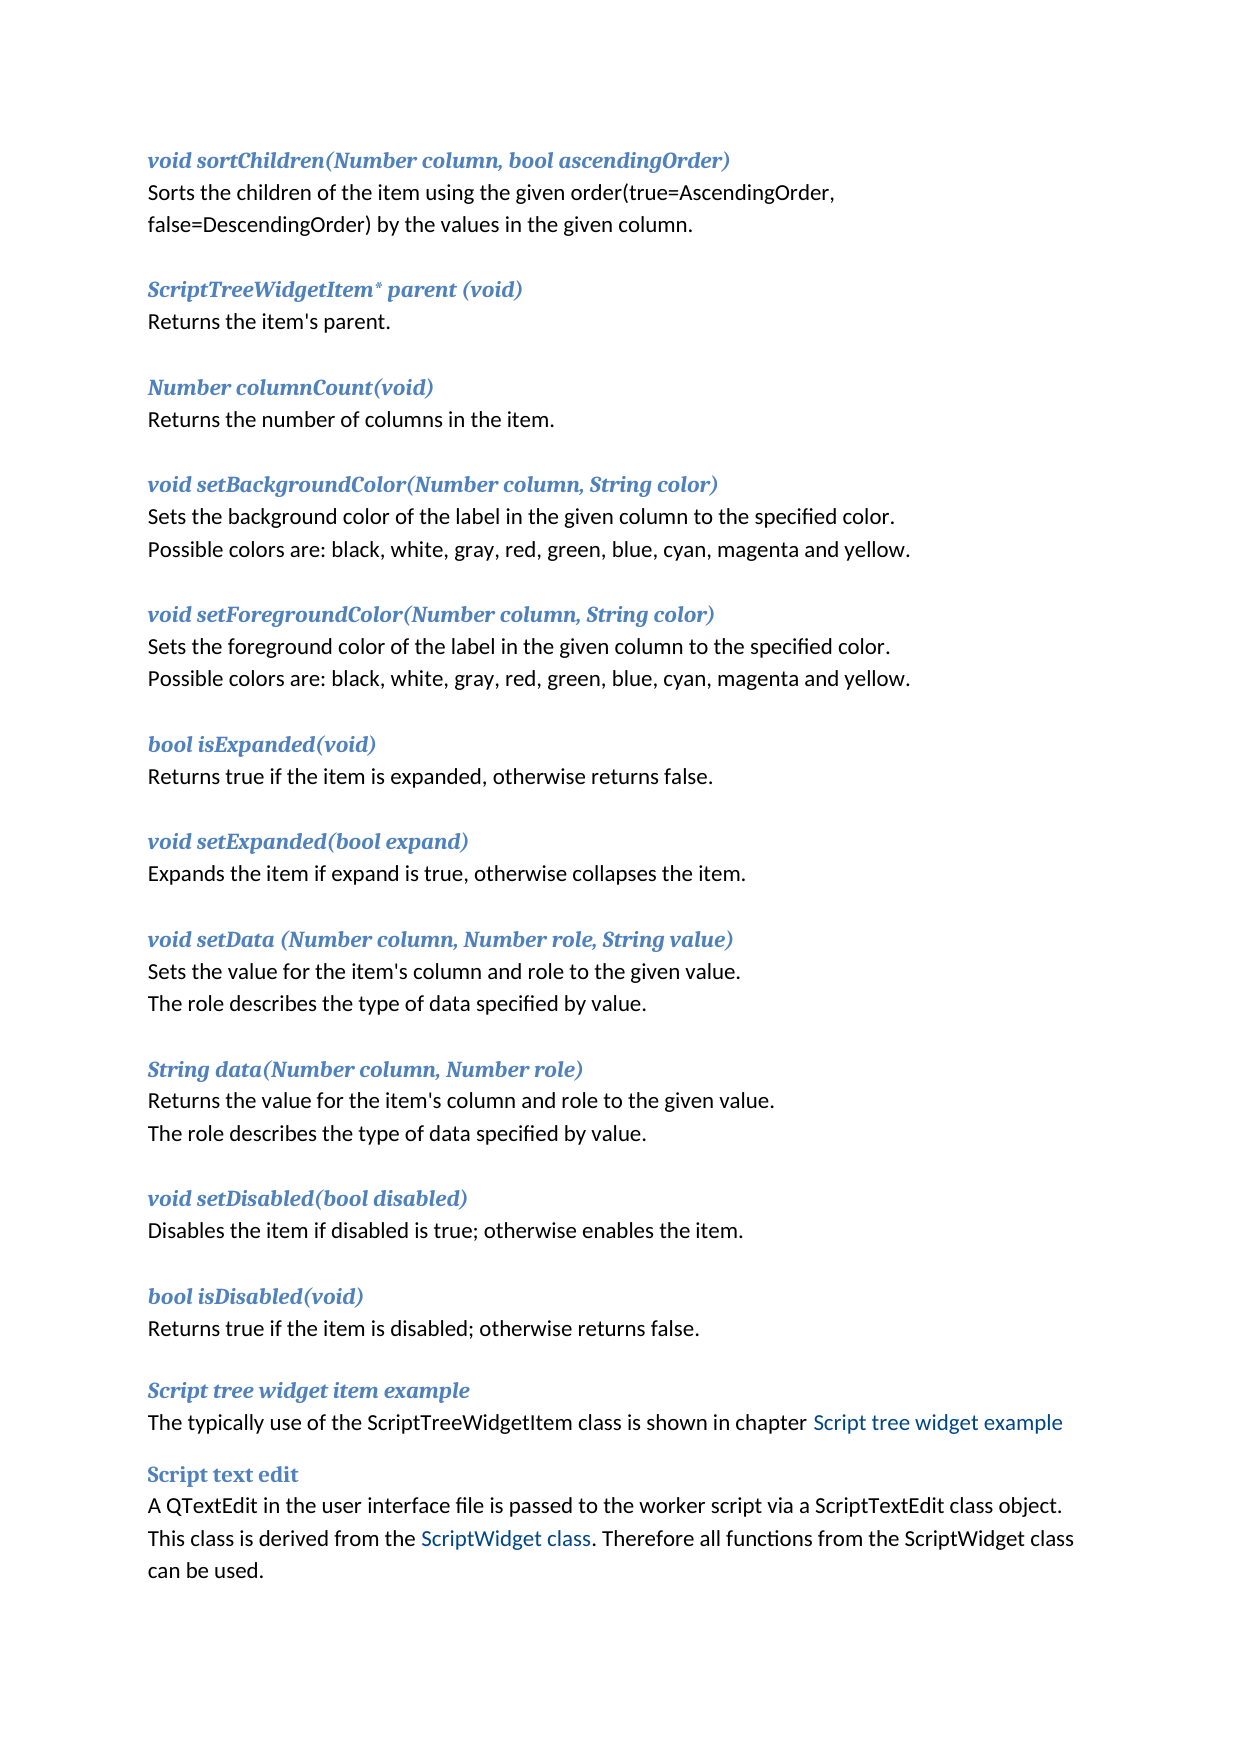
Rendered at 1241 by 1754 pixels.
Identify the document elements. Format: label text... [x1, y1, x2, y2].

text This class is derived from the ScriptWidget class. Therefore all functions from the ScriptWidget class can be used. [148, 1524, 1093, 1584]
subtitle void setForegroundColor(Number column, String color) [148, 602, 1093, 628]
text The role describes the type of data specified by value. [148, 989, 1093, 1017]
text Sets the background color of the label in the given column to the specified color. [148, 502, 1093, 531]
subtitle void setDisabled(bool disabled) [148, 1186, 1093, 1212]
text Returns the number of columns in the item. [148, 405, 1093, 433]
subtitle Script text edit [148, 1461, 1093, 1488]
text Disables the item if disabled is true; otherwise enables the item. [148, 1216, 1093, 1244]
text Possible colors are: black, white, gray, red, green, blue, cyan, magenta and yellow. [148, 535, 1093, 563]
text Expands the item if expand is true, otherwise collapses the item. [148, 859, 1093, 887]
text Sets the foreground color of the label in the given column to the specified color. [148, 632, 1093, 660]
subtitle Number columnCount(void) [148, 375, 1093, 401]
subtitle void setBackgroundColor(Number column, String color) [148, 472, 1093, 499]
text Returns the value for the item's column and role to the given value. [148, 1087, 1093, 1114]
text Possible colors are: black, white, gray, red, green, blue, cyan, magenta and yellow. [148, 664, 1093, 692]
text Returns true if the item is expanded, otherwise returns false. [148, 762, 1093, 790]
subtitle ScriptTreeWidgetItem* parent (void) [148, 277, 1093, 304]
text Returns the item's parent. [148, 307, 1093, 336]
subtitle void sortChildren(Number column, bool ascendingOrder) [148, 148, 1093, 174]
subtitle bool isExpanded(void) [148, 732, 1093, 758]
subtitle String data(Number column, Number role) [148, 1056, 1093, 1083]
text Sorts the children of the item using the given order(true=AscendingOrder, [148, 178, 1093, 206]
subtitle void setData (Number column, Number role, String value) [148, 927, 1093, 953]
text The typically use of the ScriptTreeWidgetItem class is shown in chapter Script tree widget example [148, 1408, 1093, 1436]
text A QTextEdit in the user interface file is passed to the worker script via a ScriptTextEdit class object. [148, 1492, 1093, 1519]
text Returns true if the item is disabled; otherwise returns false. [148, 1314, 1093, 1342]
text false=DescendingOrder) by the values in the given column. [148, 210, 1093, 238]
subtitle Script tree widget item example [148, 1378, 1093, 1404]
subtitle void setExpanded(bool expand) [148, 829, 1093, 856]
text Sets the value for the item's column and role to the given value. [148, 957, 1093, 985]
subtitle bool isDisabled(void) [148, 1283, 1093, 1310]
text The role describes the type of data specified by value. [148, 1119, 1093, 1147]
